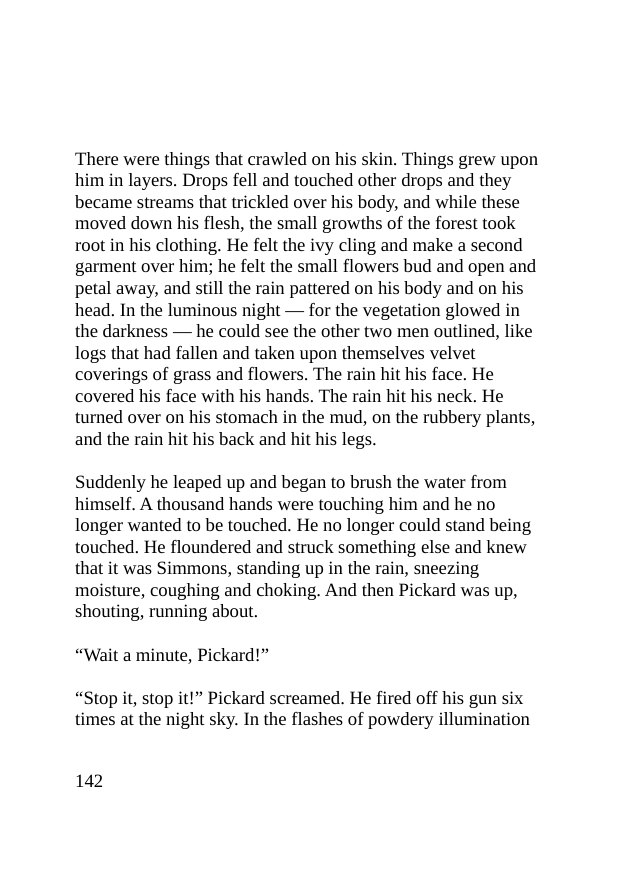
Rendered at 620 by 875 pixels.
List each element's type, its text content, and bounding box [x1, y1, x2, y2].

text There were things that crawled on his skin. Things grew upon him in layers. Drops fell and touched other drops and they became streams that trickled over his body, and while these moved down his flesh, the small growths of the forest took root in his clothing. He felt the ivy cling and make a second garment over him; he felt the small flowers bud and open and petal away, and still the rain pattered on his body and on his head. In the luminous night — for the vegetation glowed in the darkness — he could see the other two men outlined, like logs that had fallen and taken upon themselves velvet coverings of grass and flowers. The rain hit his face. He covered his face with his hands. The rain hit his neck. He turned over on his stomach in the mud, on the rubbery plants, and the rain hit his back and hit his legs. Suddenly he leaped up and began to brush the water from himself. A thousand hands were touching him and he no longer wanted to be touched. He no longer could stand being touched. He floundered and struck something else and knew that it was Simmons, standing up in the rain, sneezing moisture, coughing and choking. And then Pickard was up, shouting, running about. “Wait a minute, Pickard!” “Stop it, stop it!” Pickard screamed. He fired off his gun six times at the night sky. In the flashes of powdery illumination [75, 126, 544, 730]
